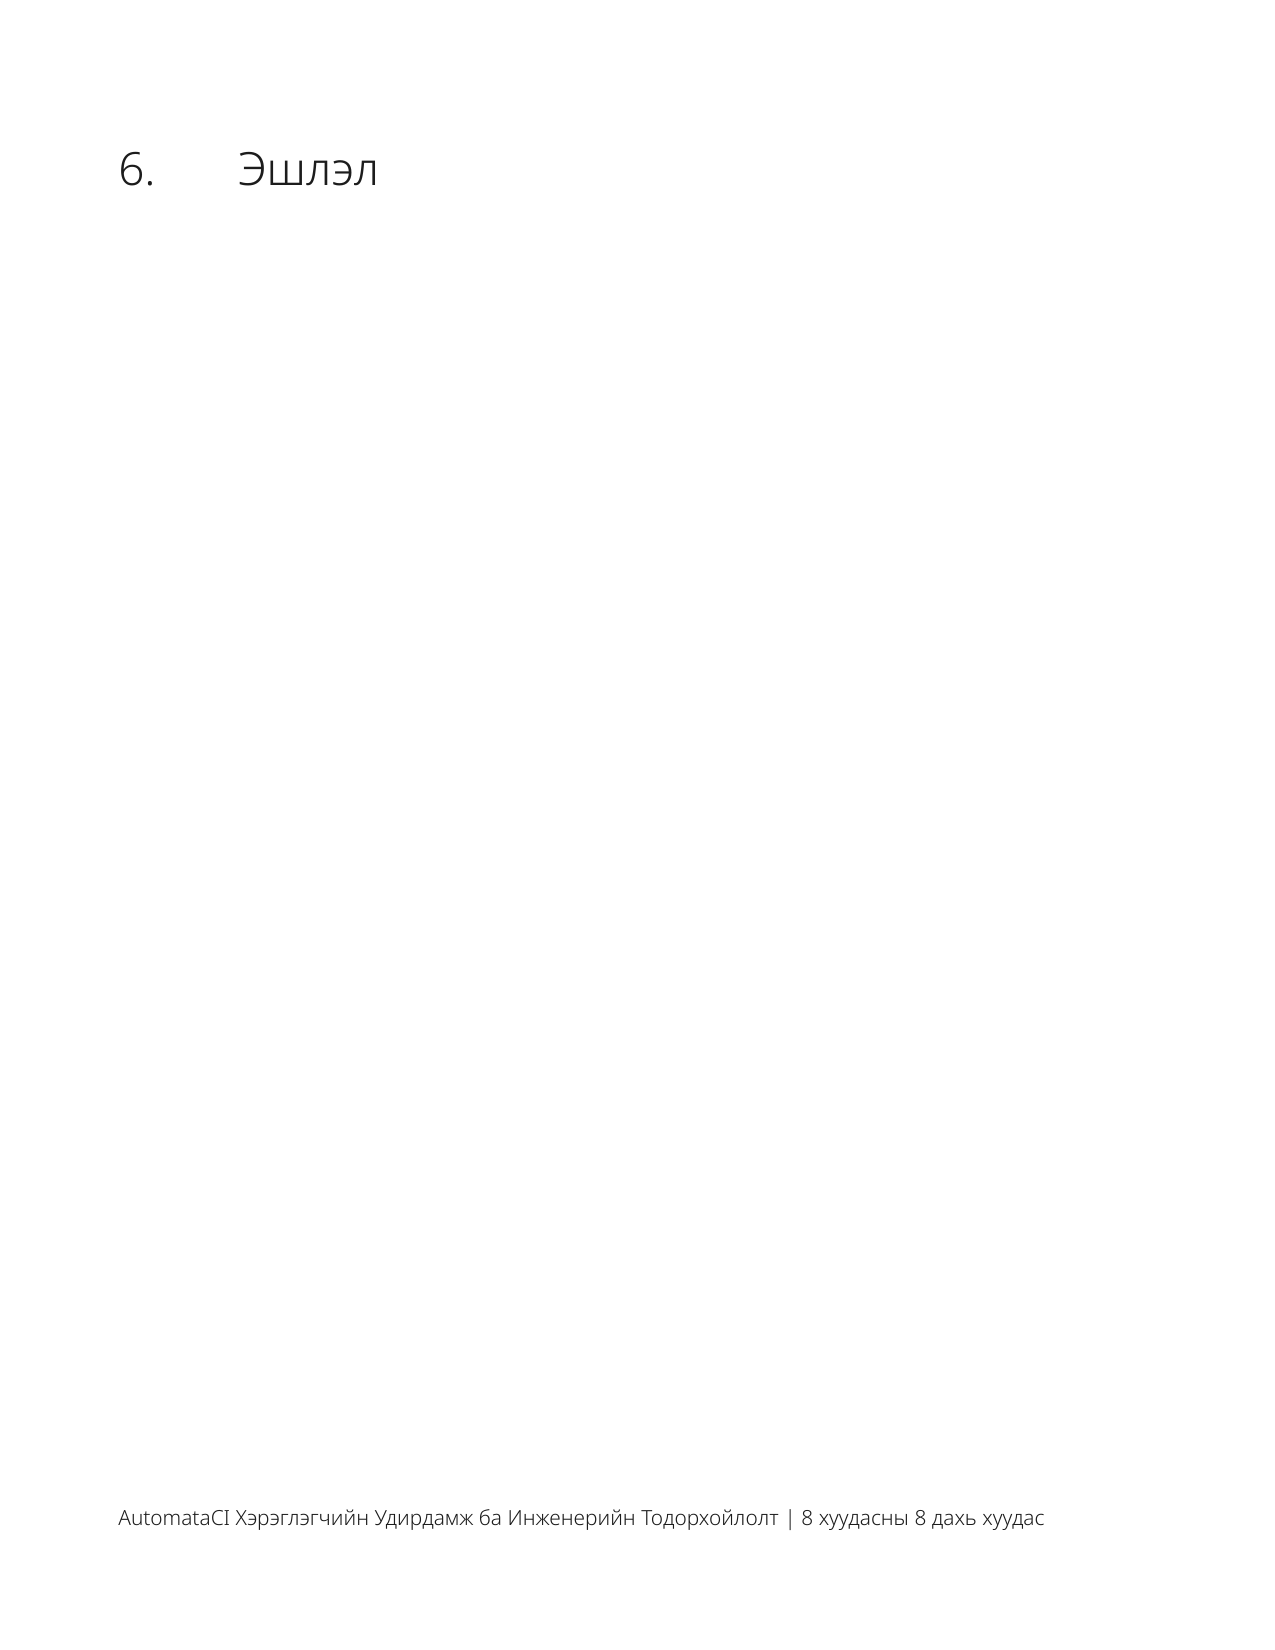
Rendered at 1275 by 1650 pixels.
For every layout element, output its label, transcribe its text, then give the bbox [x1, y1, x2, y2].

subtitle Эшлэл [118, 136, 1157, 198]
